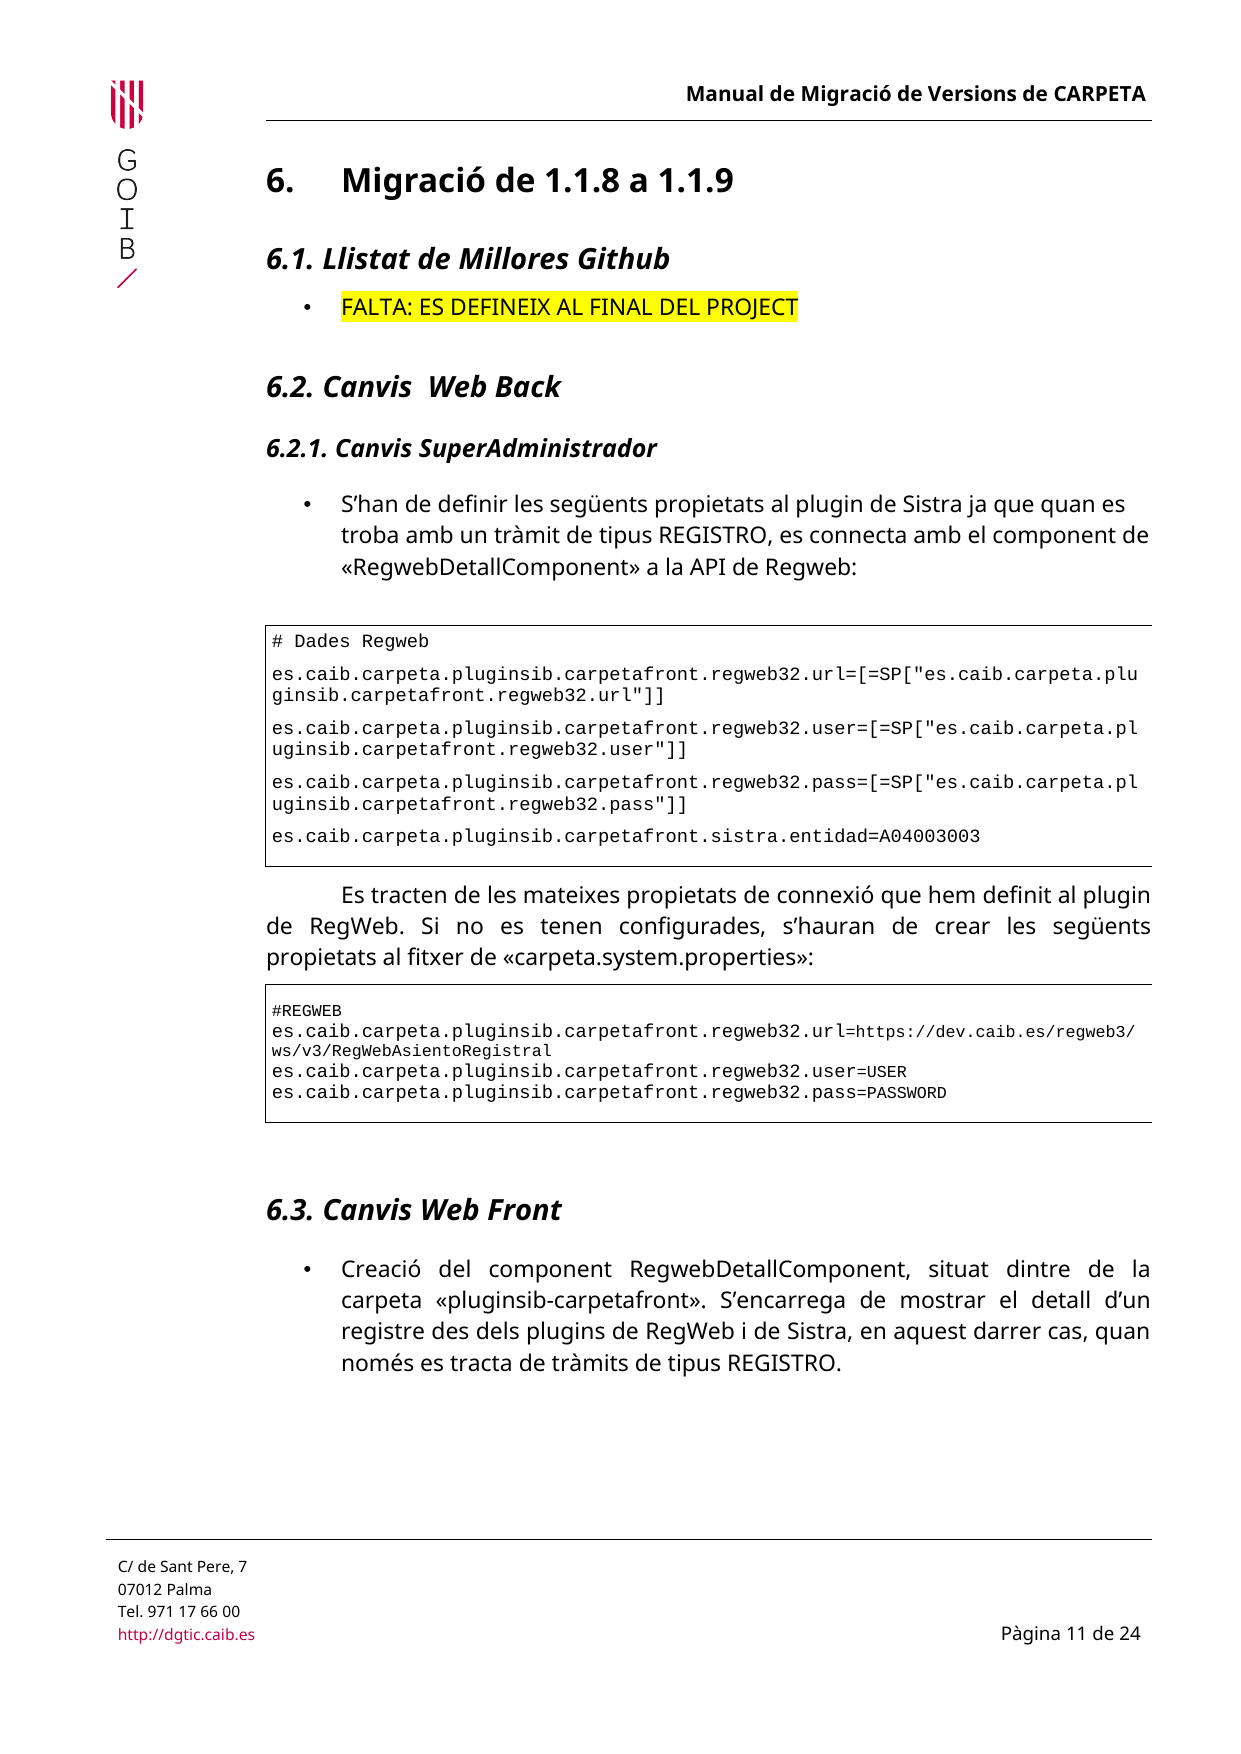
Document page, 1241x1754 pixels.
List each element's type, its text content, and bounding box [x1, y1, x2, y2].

table_header #REGWEB es.caib.carpeta.pluginsib.carpetafront.regweb32.url=https://dev.caib.es/regweb3/ws/v3/RegWebAsientoRegistral es.caib.carpeta.pluginsib.carpetafront.regweb32.user=USER es.caib.carpeta.pluginsib.carpetafront.regweb32.pass=PASSWORD [266, 985, 1152, 1122]
table_header # Dades Regweb es.caib.carpeta.pluginsib.carpetafront.regweb32.url=[=SP["es.caib.carpeta.pluginsib.carpetafront.regweb32.url"]] es.caib.carpeta.pluginsib.carpetafront.regweb32.user=[=SP["es.caib.carpeta.pluginsib.carpetafront.regweb32.user"]] es.caib.carpeta.pluginsib.carpetafront.regweb32.pass=[=SP["es.caib.carpeta.pluginsib.carpetafront.regweb32.pass"]] es.caib.carpeta.pluginsib.carpetafront.sistra.entidad=A04003003 [266, 626, 1152, 866]
list Creació del component RegwebDetallComponent, situat dintre de la carpeta «pluginsib-carpetafront». S’encarrega de mostrar el detall d’un registre des dels plugins de RegWeb i de Sistra, en aquest darrer cas, quan només es tracta de tràmits de tipus REGISTRO. [303, 1253, 1152, 1378]
picture [82, 57, 172, 319]
subtitle Llistat de Millores Github [266, 239, 1152, 278]
subtitle Canvis Web Back [266, 366, 1152, 406]
text Es tracten de les mateixes propietats de connexió que hem definit al plugin de RegWeb. Si no es tenen configurades, s’hauran de crear les següents propietats al fitxer de «carpeta.system.properties»: [266, 879, 1152, 973]
list FALTA: ES DEFINEIX AL FINAL DEL PROJECT [303, 291, 1152, 322]
subtitle Migració de 1.1.8 a 1.1.9 [266, 156, 1152, 202]
subtitle Canvis SuperAdministrador [266, 430, 1152, 464]
list S’han de definir les següents propietats al plugin de Sistra ja que quan es troba amb un tràmit de tipus REGISTRO, es connecta amb el component de «RegwebDetallComponent» a la API de Regweb: [303, 488, 1152, 613]
subtitle Canvis Web Front [266, 1189, 1152, 1229]
